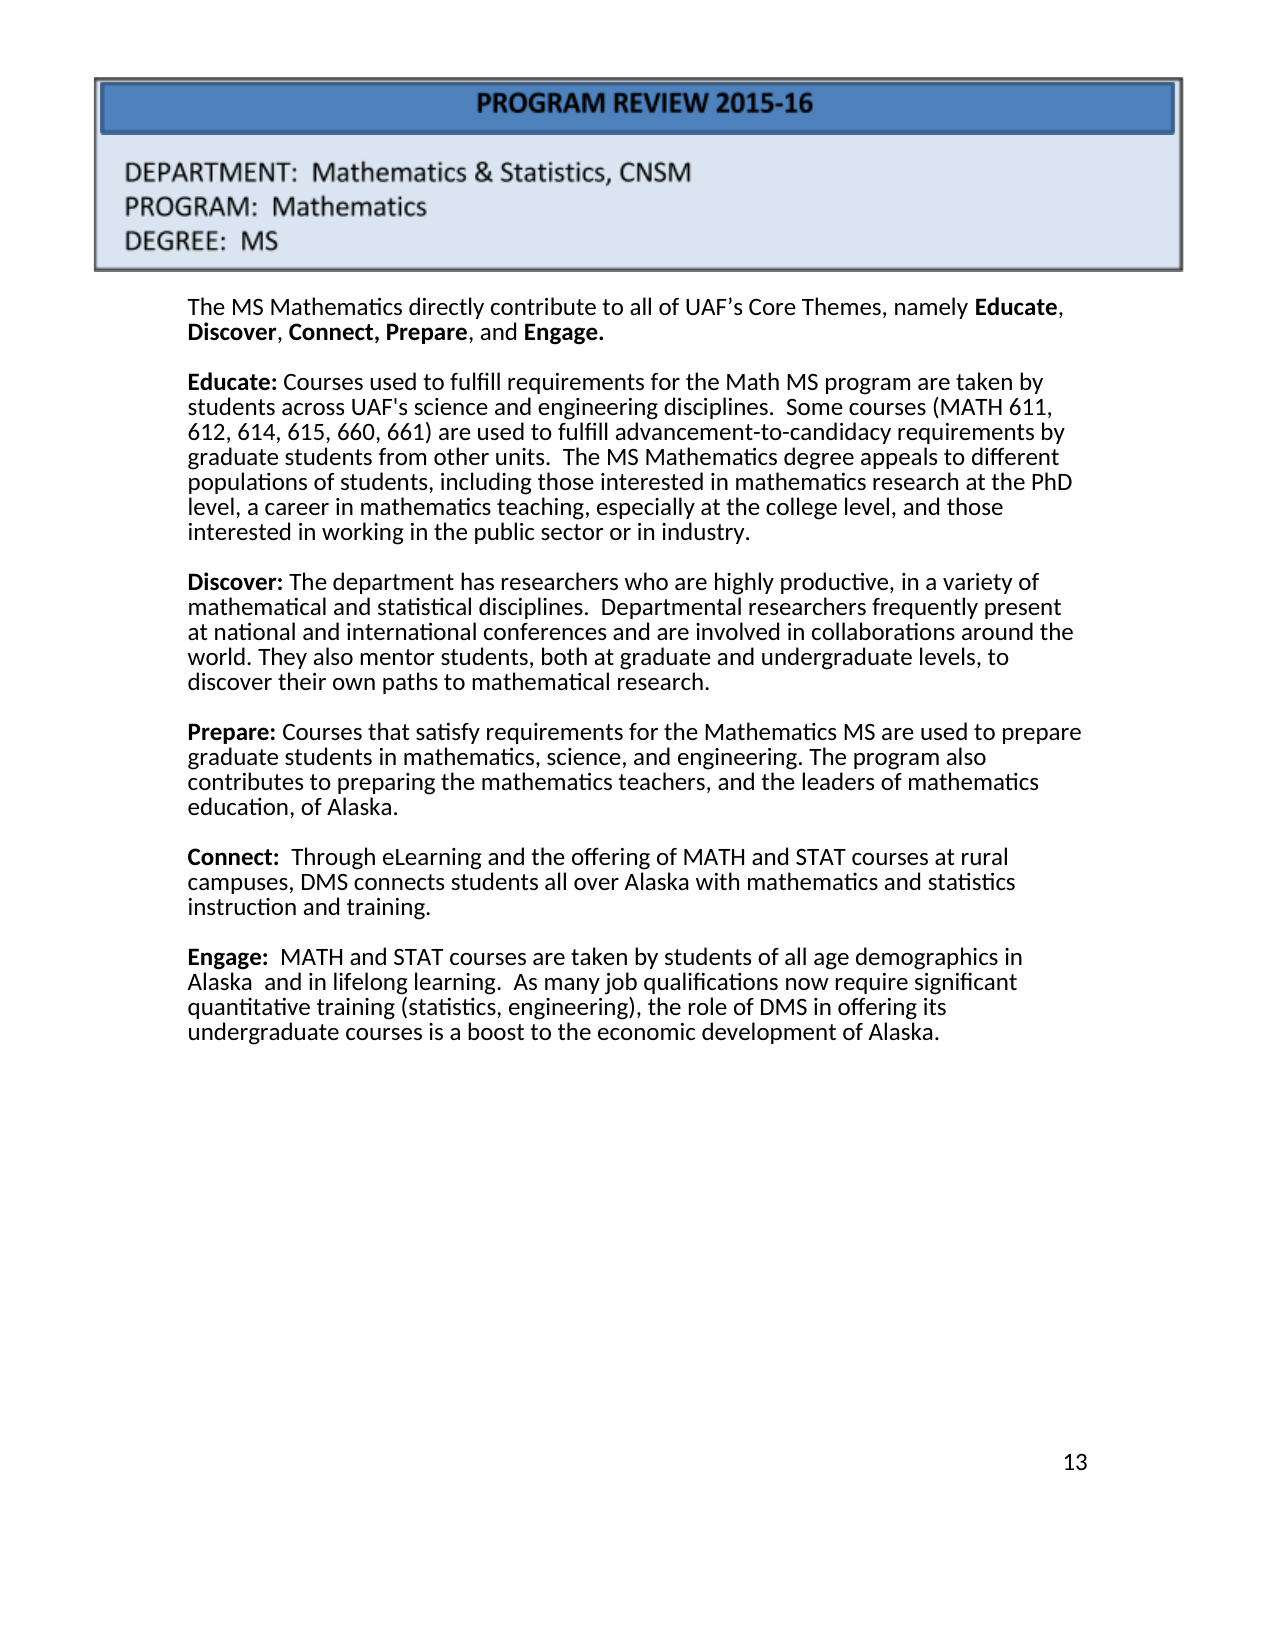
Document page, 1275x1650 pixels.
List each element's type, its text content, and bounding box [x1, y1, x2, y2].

text The MS Mathematics directly contribute to all of UAF’s Core Themes, namely Educate, Discover, Connect, Prepare, and Engage. [187, 297, 1087, 347]
picture [93, 77, 1184, 272]
text Connect: Through eLearning and the offering of MATH and STAT courses at rural campuses, DMS connects students all over Alaska with mathematics and statistics instruction and training. [187, 847, 1087, 922]
text Discover: The department has researchers who are highly productive, in a variety of mathematical and statistical disciplines. Departmental researchers frequently present at national and international conferences and are involved in collaborations around the world. They also mentor students, both at graduate and undergraduate levels, to discover their own paths to mathematical research. [187, 572, 1087, 697]
text Engage: MATH and STAT courses are taken by students of all age demographics in Alaska and in lifelong learning. As many job qualifications now require significant quantitative training (statistics, engineering), the role of DMS in offering its undergraduate courses is a boost to the economic development of Alaska. [187, 947, 1087, 1047]
text Educate: Courses used to fulfill requirements for the Math MS program are taken by students across UAF's science and engineering disciplines. Some courses (MATH 611, 612, 614, 615, 660, 661) are used to fulfill advancement-to-candidacy requirements by graduate students from other units. The MS Mathematics degree appeals to different populations of students, including those interested in mathematics research at the PhD level, a career in mathematics teaching, especially at the college level, and those interested in working in the public sector or in industry. [187, 372, 1087, 547]
text Prepare: Courses that satisfy requirements for the Mathematics MS are used to prepare graduate students in mathematics, science, and engineering. The program also contributes to preparing the mathematics teachers, and the leaders of mathematics education, of Alaska. [187, 722, 1087, 822]
